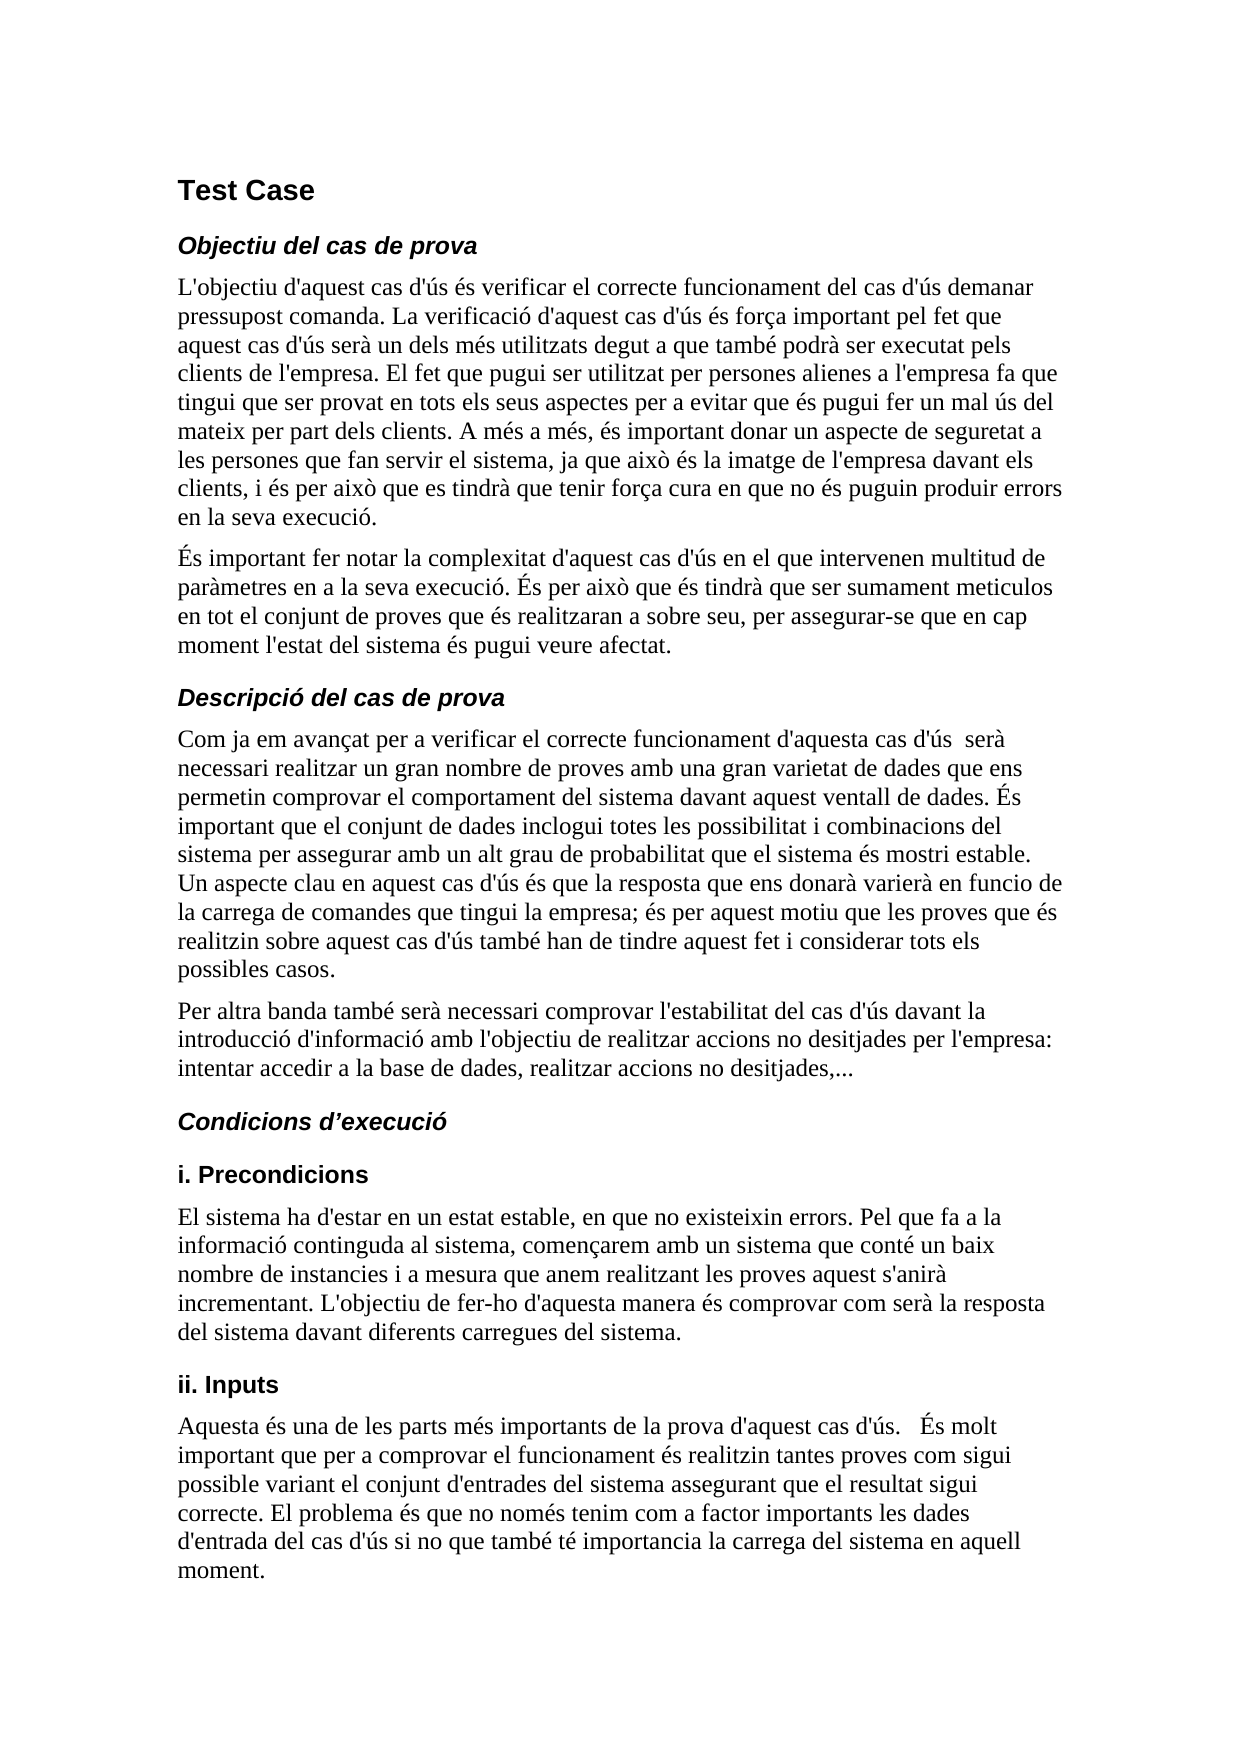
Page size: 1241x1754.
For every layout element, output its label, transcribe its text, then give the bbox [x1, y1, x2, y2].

subtitle Condicions d’execució [177, 1107, 1063, 1136]
subtitle Descripció del cas de prova [177, 683, 1063, 712]
subtitle Objectiu del cas de prova [177, 231, 1063, 260]
text L'objectiu d'aquest cas d'ús és verificar el correcte funcionament del cas d'ús demanar pressupost comanda. La verificació d'aquest cas d'ús és força important pel fet que aquest cas d'ús serà un dels més utilitzats degut a que també podrà ser executat pels clients de l'empresa. El fet que pugui ser utilitzat per persones alienes a l'empresa fa que tingui que ser provat en tots els seus aspectes per a evitar que és pugui fer un mal ús del mateix per part dels clients. A més a més, és important donar un aspecte de seguretat a les persones que fan servir el sistema, ja que això és la imatge de l'empresa davant els clients, i és per això que es tindrà que tenir força cura en que no és puguin produir errors en la seva execució. [177, 272, 1063, 531]
subtitle i. Precondicions [177, 1161, 1063, 1189]
text És important fer notar la complexitat d'aquest cas d'ús en el que intervenen multitud de paràmetres en a la seva execució. És per això que és tindrà que ser sumament meticulos en tot el conjunt de proves que és realitzaran a sobre seu, per assegurar-se que en cap moment l'estat del sistema és pugui veure afectat. [177, 543, 1063, 658]
text El sistema ha d'estar en un estat estable, en que no existeixin errors. Pel que fa a la informació continguda al sistema, començarem amb un sistema que conté un baix nombre de instancies i a mesura que anem realitzant les proves aquest s'anirà incrementant. L'objectiu de fer-ho d'aquesta manera és comprovar com serà la resposta del sistema davant diferents carregues del sistema. [177, 1202, 1063, 1345]
subtitle Test Case [177, 173, 1063, 206]
text Aquesta és una de les parts més importants de la prova d'aquest cas d'ús. És molt important que per a comprovar el funcionament és realitzin tantes proves com sigui possible variant el conjunt d'entrades del sistema assegurant que el resultat sigui correcte. El problema és que no només tenim com a factor importants les dades d'entrada del cas d'ús si no que també té importancia la carrega del sistema en aquell moment. [177, 1411, 1063, 1584]
text Per altra banda també serà necessari comprovar l'estabilitat del cas d'ús davant la introducció d'informació amb l'objectiu de realitzar accions no desitjades per l'empresa: intentar accedir a la base de dades, realitzar accions no desitjades,... [177, 996, 1063, 1082]
subtitle ii. Inputs [177, 1370, 1063, 1399]
text Com ja em avançat per a verificar el correcte funcionament d'aquesta cas d'ús serà necessari realitzar un gran nombre de proves amb una gran varietat de dades que ens permetin comprovar el comportament del sistema davant aquest ventall de dades. És important que el conjunt de dades inclogui totes les possibilitat i combinacions del sistema per assegurar amb un alt grau de probabilitat que el sistema és mostri estable. Un aspecte clau en aquest cas d'ús és que la resposta que ens donarà varierà en funcio de la carrega de comandes que tingui la empresa; és per aquest motiu que les proves que és realitzin sobre aquest cas d'ús també han de tindre aquest fet i considerar tots els possibles casos. [177, 724, 1063, 983]
